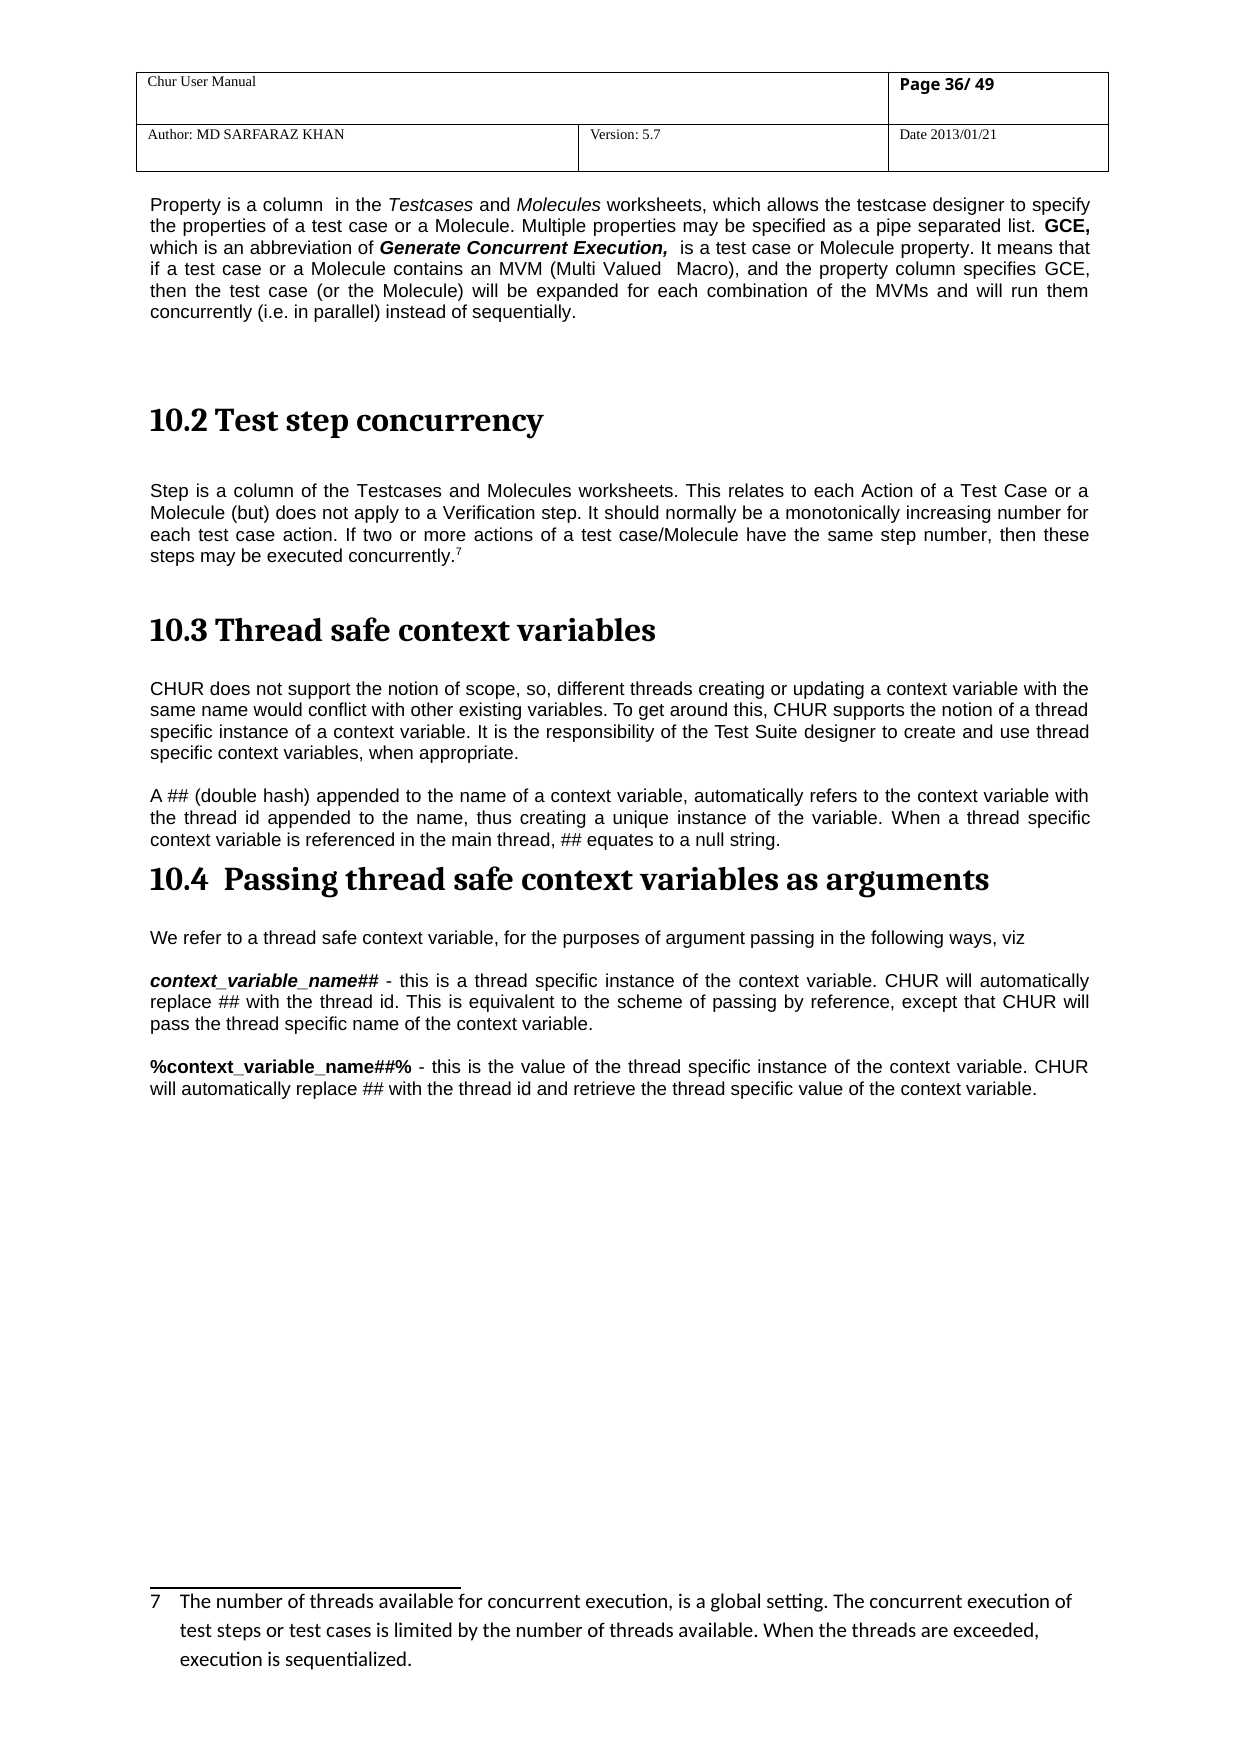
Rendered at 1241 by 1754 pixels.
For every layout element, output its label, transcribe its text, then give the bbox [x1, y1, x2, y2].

subtitle 10.3 Thread safe context variables [150, 611, 1090, 649]
text We refer to a thread safe context variable, for the purposes of argument passing in the following ways, viz [150, 927, 1090, 948]
text Property is a column in the Testcases and Molecules worksheets, which allows the testcase designer to specify the properties of a test case or a Molecule. Multiple properties may be specified as a pipe separated list. GCE, which is an abbreviation of Generate Concurrent Execution, is a test case or Molecule property. It means that if a test case or a Molecule contains an MVM (Multi Valued Macro), and the property column specifies GCE, then the test case (or the Molecule) will be expanded for each combination of the MVMs and will run them concurrently (i.e. in parallel) instead of sequentially. [150, 193, 1090, 323]
text context_variable_name## - this is a thread specific instance of the context variable. CHUR will automatically replace ## with the thread id. This is equivalent to the scheme of passing by reference, except that CHUR will pass the thread specific name of the context variable. [150, 970, 1090, 1034]
text CHUR does not support the notion of scope, so, different threads creating or updating a context variable with the same name would conflict with other existing variables. To get around this, CHUR supports the notion of a thread specific instance of a context variable. It is the responsibility of the Test Suite designer to create and use thread specific context variables, when appropriate. [150, 677, 1090, 764]
text %context_variable_name##% - this is the value of the thread specific instance of the context variable. CHUR will automatically replace ## with the thread id and retrieve the thread specific value of the context variable. [150, 1056, 1090, 1099]
text Step is a column of the Testcases and Molecules worksheets. This relates to each Action of a Test Case or a Molecule (but) does not apply to a Verification step. It should normally be a monotonically increasing number for each test case action. If two or more actions of a test case/Molecule have the same step number, then these steps may be executed concurrently. [150, 480, 1090, 567]
text A ## (double hash) appended to the name of a context variable, automatically refers to the context variable with the thread id appended to the name, thus creating a unique instance of the variable. When a thread specific context variable is referenced in the main thread, ## equates to a null string. [150, 785, 1090, 850]
subtitle 10.2 Test step concurrency [150, 401, 1090, 440]
subtitle 10.4 Passing thread safe context variables as arguments [150, 860, 1090, 899]
text The number of threads available for concurrent execution, is a global setting. The concurrent execution of test steps or test cases is limited by the number of threads available. When the threads are exceeded, execution is sequentialized. [150, 1588, 1090, 1672]
